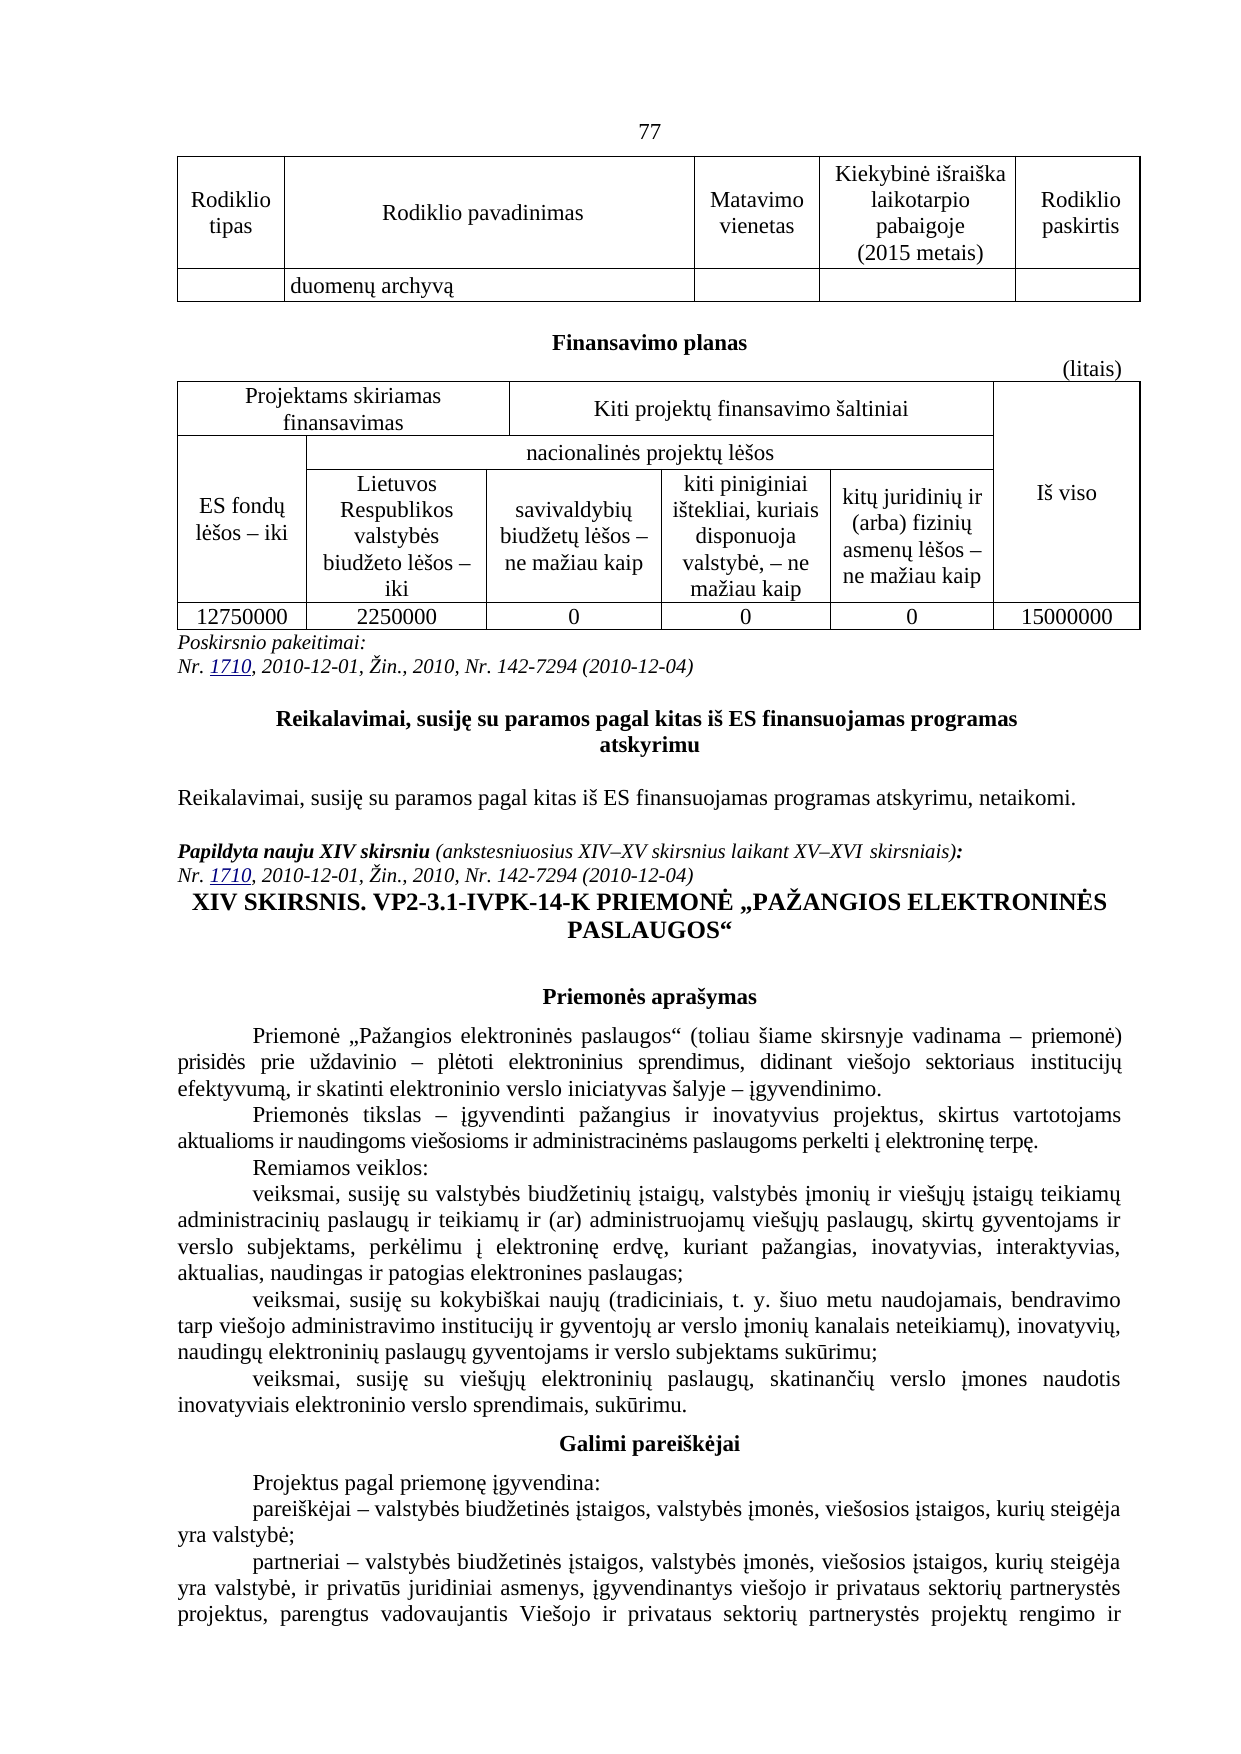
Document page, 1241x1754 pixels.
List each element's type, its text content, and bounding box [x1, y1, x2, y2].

table_header Rodiklio paskirtis [1016, 157, 1139, 268]
table_cell [820, 269, 1015, 301]
table_cell 0 [487, 603, 661, 629]
text (litais) [177, 355, 1122, 381]
table_header Kiekybinė išraiška laikotarpio pabaigoje (2015 metais) [820, 157, 1015, 268]
table_cell [695, 269, 819, 301]
text Priemonė „Pažangios elektroninės paslaugos“ (toliau šiame skirsnyje vadinama – priemonė) prisidės prie uždavinio – plėtoti elektroninius sprendimus, didinant viešojo sektoriaus institucijų efektyvumą, ir skatinti elektroninio verslo iniciatyvas šalyje – įgyvendinimo. [177, 1022, 1122, 1101]
table_cell kitų juridinių ir (arba) fizinių asmenų lėšos – ne mažiau kaip [831, 470, 993, 602]
text veiksmai, susiję su kokybiškai naujų (tradiciniais, t. y. šiuo metu naudojamais, bendravimo tarp viešojo administravimo institucijų ir gyventojų ar verslo įmonių kanalais neteikiamų), inovatyvių, naudingų elektroninių paslaugų gyventojams ir verslo subjektams sukūrimu; [177, 1286, 1122, 1365]
table_cell [1016, 269, 1139, 301]
text Nr. 1710, 2010-12-01, Žin., 2010, Nr. 142-7294 (2010-12-04) [177, 654, 1122, 678]
table_cell 0 [831, 603, 993, 629]
table_header Kiti projektų finansavimo šaltiniai [510, 382, 993, 435]
text pareiškėjai – valstybės biudžetinės įstaigos, valstybės įmonės, viešosios įstaigos, kurių steigėja yra valstybė; [177, 1495, 1122, 1548]
text Poskirsnio pakeitimai: [177, 630, 1122, 654]
table_cell duomenų archyvą [285, 269, 694, 301]
text Nr. 1710, 2010-12-01, Žin., 2010, Nr. 142-7294 (2010-12-04) [177, 863, 1122, 887]
table_cell nacionalinės projektų lėšos [307, 436, 993, 469]
table_cell kiti piniginiai ištekliai, kuriais disponuoja valstybė, – ne mažiau kaip [662, 470, 830, 602]
table_header Rodiklio tipas [178, 157, 284, 268]
table_cell 2250000 [307, 603, 486, 629]
text Remiamos veiklos: [177, 1154, 1122, 1180]
text Finansavimo planas [177, 328, 1122, 355]
text Reikalavimai, susiję su paramos pagal kitas iš ES finansuojamas programas atskyrimu, netaikomi. [177, 784, 1122, 810]
table_cell [178, 269, 284, 301]
text Reikalavimai, susiję su paramos pagal kitas iš ES finansuojamas programas atskyrimu [177, 704, 1122, 757]
text Projektus pagal priemonę įgyvendina: [177, 1469, 1122, 1495]
table_cell ES fondų lėšos – iki [178, 436, 306, 602]
text veiksmai, susiję su valstybės biudžetinių įstaigų, valstybės įmonių ir viešųjų įstaigų teikiamų administracinių paslaugų ir teikiamų ir (ar) administruojamų viešųjų paslaugų, skirtų gyventojams ir verslo subjektams, perkėlimu į elektroninę erdvę, kuriant pažangias, inovatyvias, interaktyvias, aktualias, naudingas ir patogias elektronines paslaugas; [177, 1180, 1122, 1286]
text XIV SKIRSNIS. VP2-3.1-IVPK-14-K PRIEMONĖ „PAŽANGIOS ELEKTRONINĖS PASLAUGOS“ [177, 887, 1122, 944]
table_header Matavimo vienetas [695, 157, 819, 268]
table_cell 12750000 [178, 603, 306, 629]
text veiksmai, susiję su viešųjų elektroninių paslaugų, skatinančių verslo įmones naudotis inovatyviais elektroninio verslo sprendimais, sukūrimu. [177, 1365, 1122, 1417]
text Priemonės tikslas – įgyvendinti pažangius ir inovatyvius projektus, skirtus vartotojams aktualioms ir naudingoms viešosioms ir administracinėms paslaugoms perkelti į elektroninę terpę. [177, 1101, 1122, 1154]
text partneriai – valstybės biudžetinės įstaigos, valstybės įmonės, viešosios įstaigos, kurių steigėja yra valstybė, ir privatūs juridiniai asmenys, įgyvendinantys viešojo ir privataus sektorių partnerystės projektus, parengtus vadovaujantis Viešojo ir privataus sektorių partnerystės projektų rengimo ir [177, 1548, 1122, 1627]
text Priemonės aprašymas [177, 983, 1122, 1009]
table_header Rodiklio pavadinimas [285, 157, 694, 268]
table_header Iš viso [994, 382, 1139, 602]
text Galimi pareiškėjai [177, 1430, 1122, 1456]
table_cell savivaldybių biudžetų lėšos – ne mažiau kaip [487, 470, 661, 602]
table_cell 0 [662, 603, 830, 629]
table_cell 15000000 [994, 603, 1139, 629]
table_header Projektams skiriamas finansavimas [178, 382, 509, 435]
text Papildyta nauju XIV skirsniu (ankstesniuosius XIV–XV skirsnius laikant XV–XVI skirsniais): [177, 839, 1122, 863]
table_cell Lietuvos Respublikos valstybės biudžeto lėšos – iki [307, 470, 486, 602]
